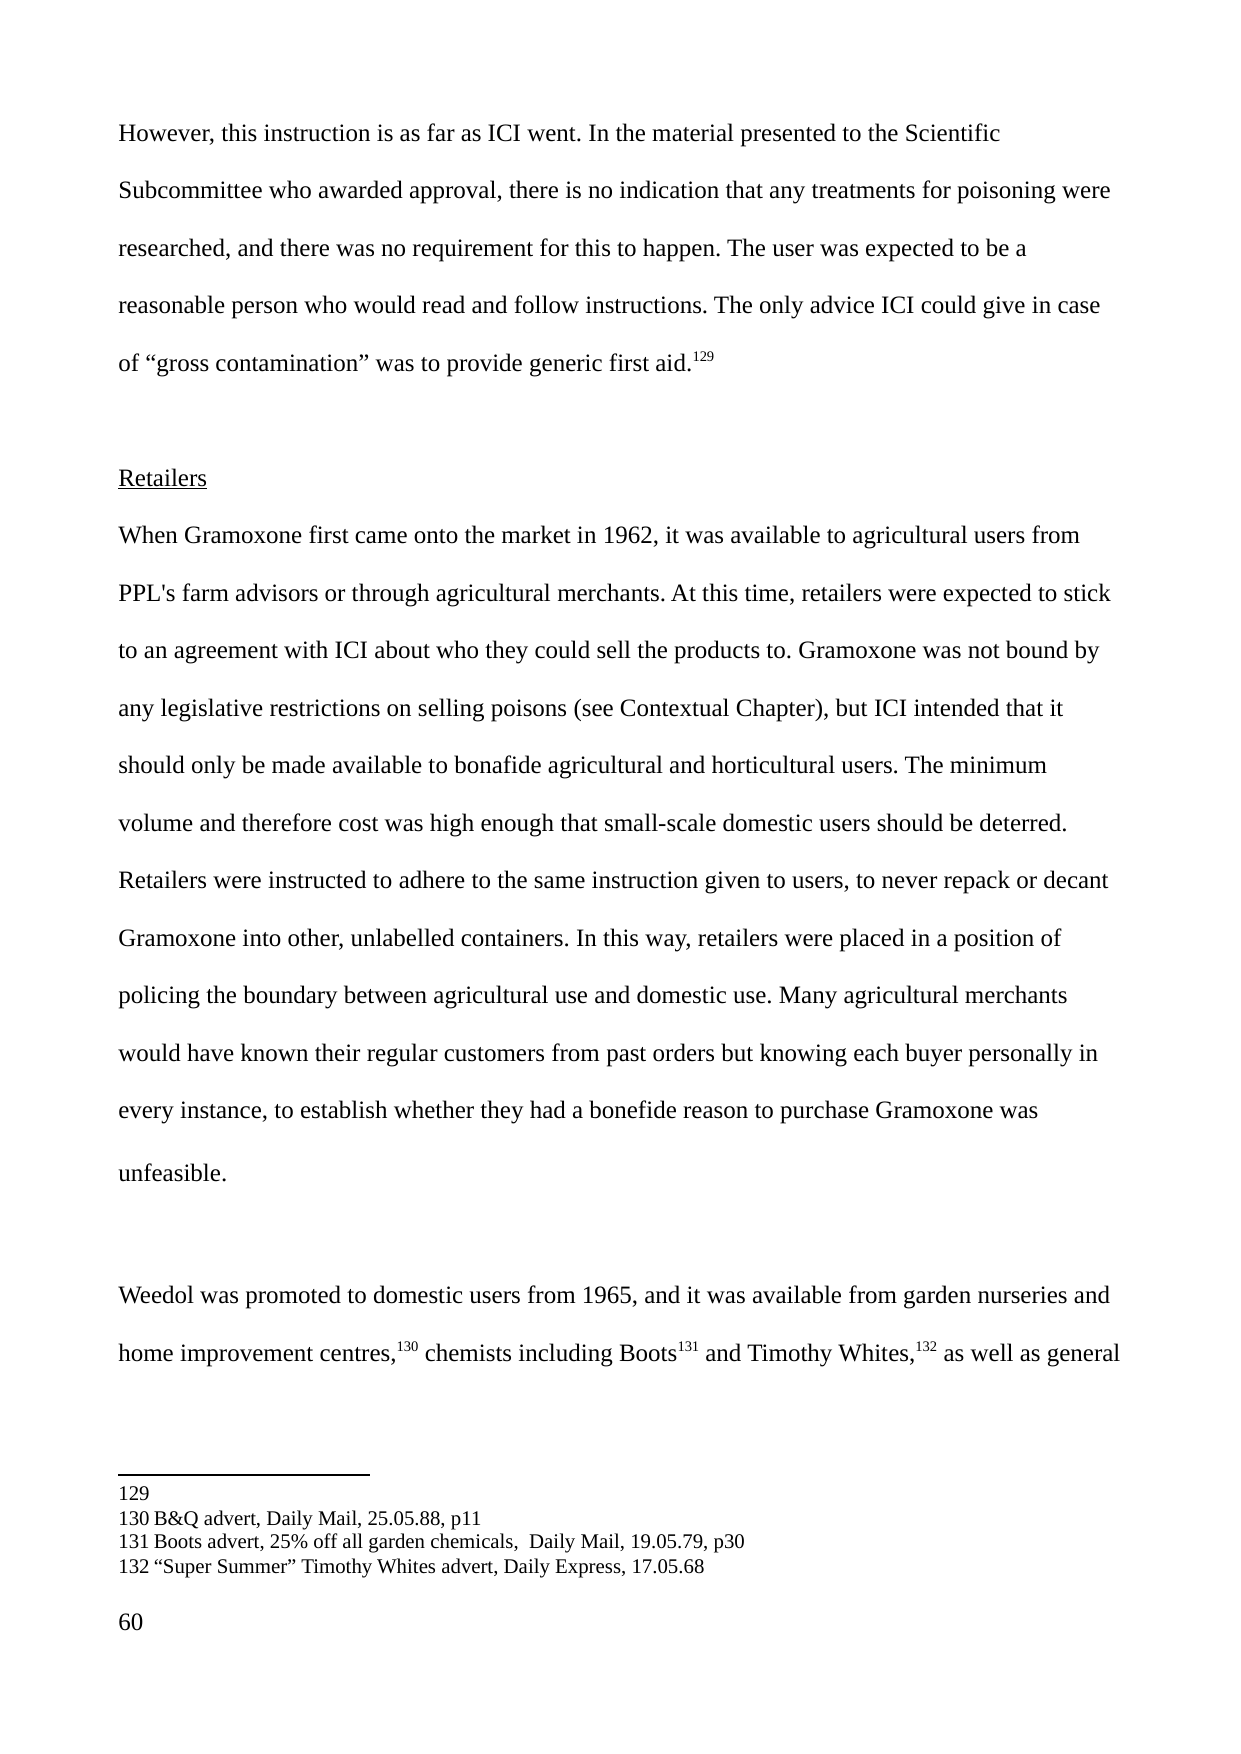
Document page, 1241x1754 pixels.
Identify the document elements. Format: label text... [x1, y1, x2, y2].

text However, this instruction is as far as ICI went. In the material presented to the Scientific Subcommittee who awarded approval, there is no indication that any treatments for poisoning were researched, and there was no requirement for this to happen. The user was expected to be a reasonable person who would read and follow instructions. The only advice ICI could give in case of “gross contamination” was to provide generic first aid. [118, 118, 1122, 377]
text Retailers [118, 463, 1122, 492]
text B&Q advert, Daily Mail, 25.05.88, p11 [118, 1505, 1122, 1529]
text Weedol was promoted to domestic users from 1965, and it was available from garden nurseries and home improvement centres, chemists including Boots and Timothy Whites, as well as general [118, 1281, 1122, 1367]
text When Gramoxone first came onto the market in 1962, it was available to agricultural users from PPL's farm advisors or through agricultural merchants. At this time, retailers were expected to stick to an agreement with ICI about who they could sell the products to. Gramoxone was not bound by any legislative restrictions on selling poisons (see Contextual Chapter), but ICI intended that it should only be made available to bonafide agricultural and horticultural users. The minimum volume and therefore cost was high enough that small-scale domestic users should be deterred. Retailers were instructed to adhere to the same instruction given to users, to never repack or decant Gramoxone into other, unlabelled containers. In this way, retailers were placed in a position of policing the boundary between agricultural use and domestic use. Many agricultural merchants would have known their regular customers from past orders but knowing each buyer personally in every instance, to establish whether they had a bonefide reason to purchase Gramoxone was unfeasible. [118, 521, 1122, 1187]
text “Super Summer” Timothy Whites advert, Daily Express, 17.05.68 [118, 1553, 1122, 1578]
text Boots advert, 25% off all garden chemicals, Daily Mail, 19.05.79, p30 [118, 1529, 1122, 1553]
